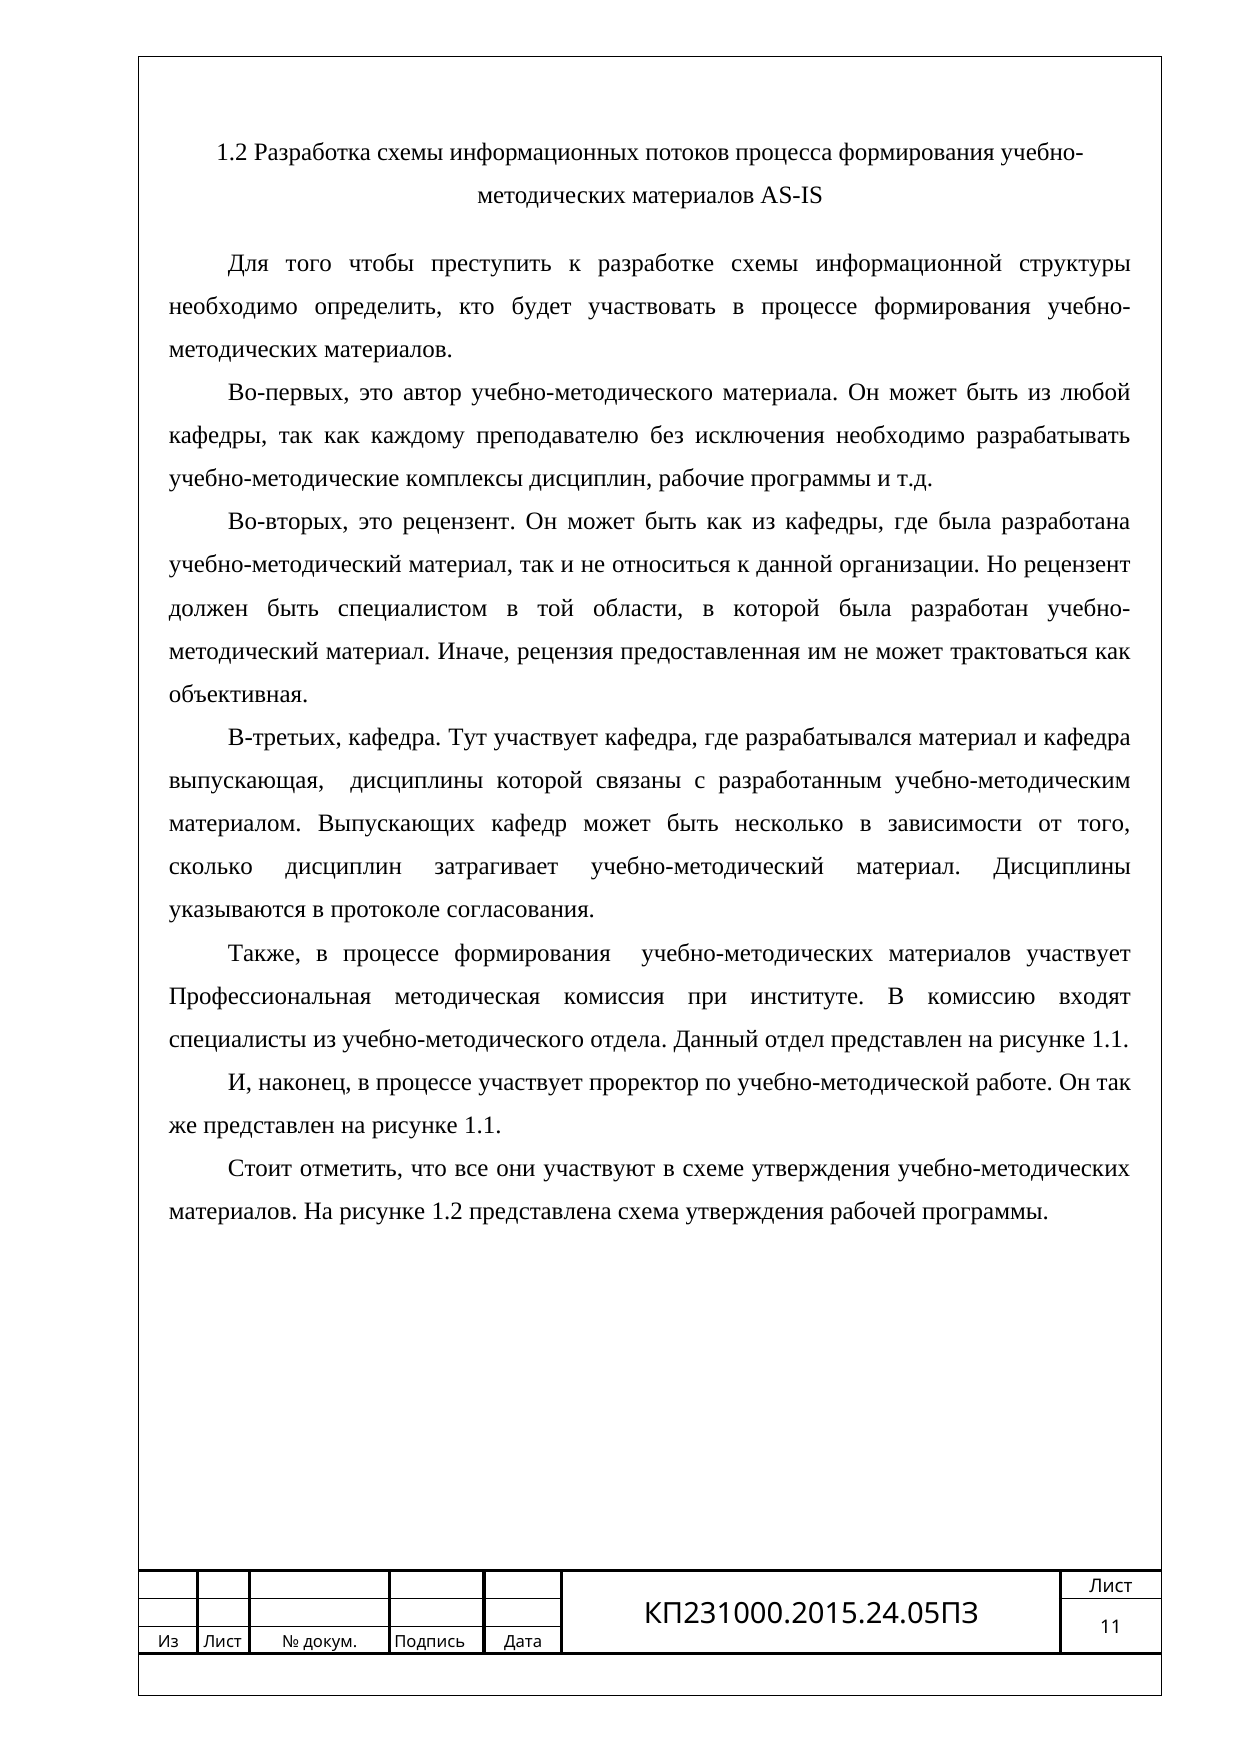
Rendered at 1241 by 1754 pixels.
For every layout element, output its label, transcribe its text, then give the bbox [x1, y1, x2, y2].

text Для того чтобы преступить к разработке схемы информационной структуры необходимо определить, кто будет участвовать в процессе формирования учебно-методических материалов. [168, 248, 1132, 363]
text В-третьих, кафедра. Тут участвует кафедра, где разрабатывался материал и кафедра выпускающая, дисциплины которой связаны с разработанным учебно-методическим материалом. Выпускающих кафедр может быть несколько в зависимости от того, сколько дисциплин затрагивает учебно-методический материал. Дисциплины указываются в протоколе согласования. [168, 722, 1132, 923]
text Также, в процессе формирования учебно-методических материалов участвует Профессиональная методическая комиссия при институте. В комиссию входят специалисты из учебно-методического отдела. Данный отдел представлен на рисунке 1.1. [168, 938, 1132, 1053]
subtitle 1.2 Разработка схемы информационных потоков процесса формирования учебно-методических материалов AS-IS [168, 137, 1132, 208]
text Во-вторых, это рецензент. Он может быть как из кафедры, где была разработана учебно-методический материал, так и не относиться к данной организации. Но рецензент должен быть специалистом в той области, в которой была разработан учебно-методический материал. Иначе, рецензия предоставленная им не может трактоваться как объективная. [168, 506, 1132, 708]
text Во-первых, это автор учебно-методического материала. Он может быть из любой кафедры, так как каждому преподавателю без исключения необходимо разрабатывать учебно-методические комплексы дисциплин, рабочие программы и т.д. [168, 377, 1132, 492]
text И, наконец, в процессе участвует проректор по учебно-методической работе. Он так же представлен на рисунке 1.1. [168, 1067, 1132, 1139]
text Стоит отметить, что все они участвуют в схеме утверждения учебно-методических материалов. На рисунке 1.2 представлена схема утверждения рабочей программы. [168, 1153, 1132, 1225]
